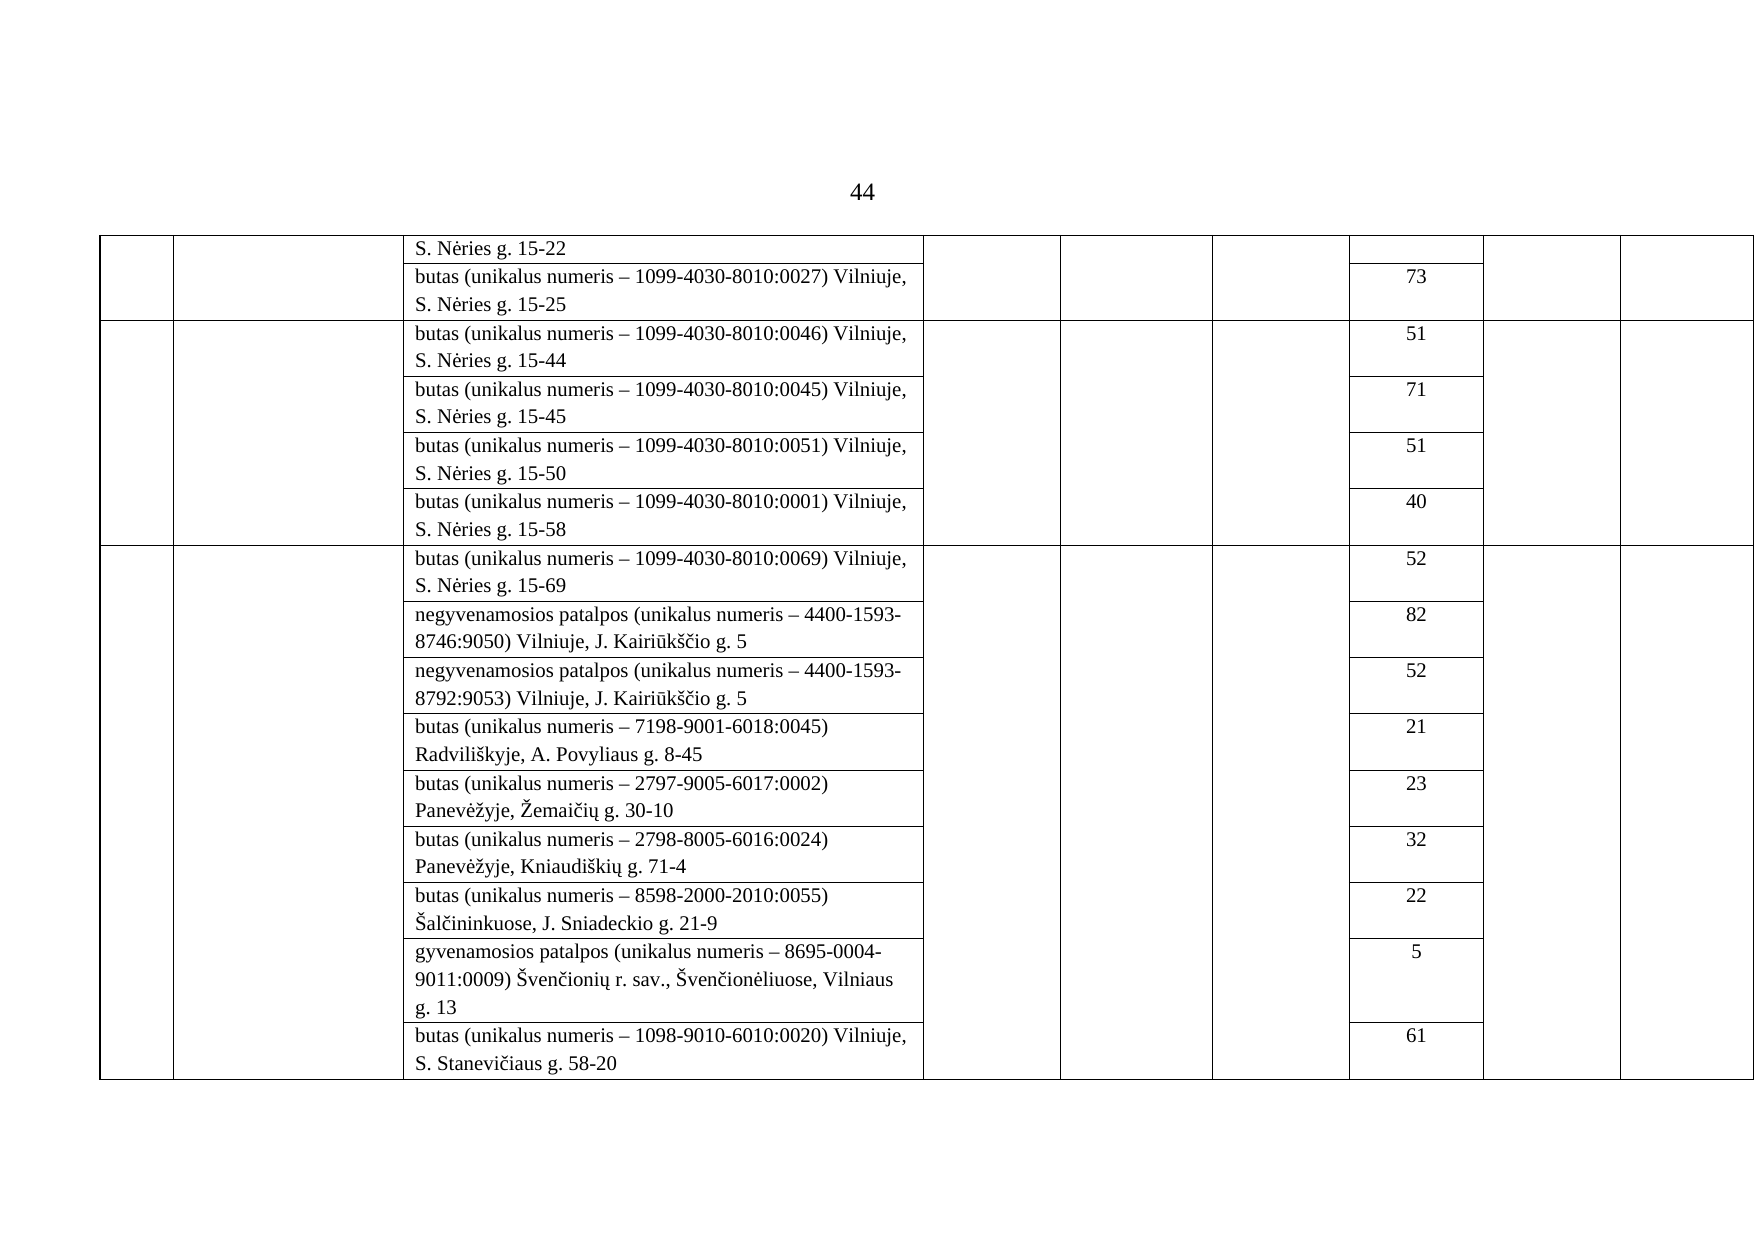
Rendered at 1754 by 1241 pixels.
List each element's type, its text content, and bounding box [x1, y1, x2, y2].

table_cell 52 [1350, 546, 1483, 601]
table_cell [1061, 321, 1212, 544]
table_cell [1621, 236, 1753, 319]
table_cell 51 [1350, 321, 1483, 376]
table_cell butas (unikalus numeris – 1099-4030-8010:0027) Vilniuje, S. Nėries g. 15-25 [404, 264, 923, 319]
table_cell butas (unikalus numeris – 1099-4030-8010:0069) Vilniuje, S. Nėries g. 15-69 [404, 546, 923, 601]
table_cell [1061, 236, 1212, 319]
table_cell 82 [1350, 602, 1483, 657]
table_cell negyvenamosios patalpos (unikalus numeris – 4400-1593-8792:9053) Vilniuje, J. Kairiūkščio g. 5 [404, 658, 923, 713]
table_cell butas (unikalus numeris – 2798-8005-6016:0024) Panevėžyje, Kniaudiškių g. 71-4 [404, 827, 923, 882]
table_cell [924, 546, 1060, 1078]
table_cell 51 [1350, 433, 1483, 488]
table_cell [1350, 236, 1483, 263]
table_cell [924, 321, 1060, 544]
table_cell 32 [1350, 827, 1483, 882]
table_cell [1213, 321, 1349, 544]
table_cell [1213, 236, 1349, 319]
table_cell butas (unikalus numeris – 2797-9005-6017:0002) Panevėžyje, Žemaičių g. 30-10 [404, 771, 923, 826]
table_cell butas (unikalus numeris – 8598-2000-2010:0055) Šalčininkuose, J. Sniadeckio g. 21-9 [404, 883, 923, 938]
table_cell butas (unikalus numeris – 1098-9010-6010:0020) Vilniuje, S. Stanevičiaus g. 58-20 [404, 1023, 923, 1078]
table_cell [174, 321, 403, 544]
table_cell [1621, 546, 1753, 1078]
table_cell 21 [1350, 714, 1483, 769]
table_cell [924, 236, 1060, 319]
table_cell butas (unikalus numeris – 1099-4030-8010:0046) Vilniuje, S. Nėries g. 15-44 [404, 321, 923, 376]
table_cell 52 [1350, 658, 1483, 713]
table_cell butas (unikalus numeris – 1099-4030-8010:0045) Vilniuje, S. Nėries g. 15-45 [404, 377, 923, 432]
table_cell [1484, 321, 1620, 544]
table_cell 40 [1350, 489, 1483, 544]
table_cell [101, 546, 173, 1078]
table_cell 22 [1350, 883, 1483, 938]
table_cell 73 [1350, 264, 1483, 319]
table_cell [1213, 546, 1349, 1078]
table_cell [101, 236, 173, 319]
table_cell [174, 236, 403, 319]
table_cell negyvenamosios patalpos (unikalus numeris – 4400-1593-8746:9050) Vilniuje, J. Kairiūkščio g. 5 [404, 602, 923, 657]
table_cell [174, 546, 403, 1078]
table_cell 5 [1350, 939, 1483, 1022]
table_cell [1061, 546, 1212, 1078]
table_cell [101, 321, 173, 544]
table_cell butas (unikalus numeris – 7198-9001-6018:0045) Radviliškyje, A. Povyliaus g. 8-45 [404, 714, 923, 769]
table_cell [1621, 321, 1753, 544]
table_cell S. Nėries g. 15-22 [404, 236, 923, 263]
table_cell gyvenamosios patalpos (unikalus numeris – 8695-0004-9011:0009) Švenčionių r. sav., Švenčionėliuose, Vilniaus g. 13 [404, 939, 923, 1022]
table_cell [1484, 236, 1620, 319]
table_cell butas (unikalus numeris – 1099-4030-8010:0051) Vilniuje, S. Nėries g. 15-50 [404, 433, 923, 488]
table_cell 71 [1350, 377, 1483, 432]
table_cell butas (unikalus numeris – 1099-4030-8010:0001) Vilniuje, S. Nėries g. 15-58 [404, 489, 923, 544]
table_cell [1484, 546, 1620, 1078]
table_cell 61 [1350, 1023, 1483, 1078]
table_cell 23 [1350, 771, 1483, 826]
